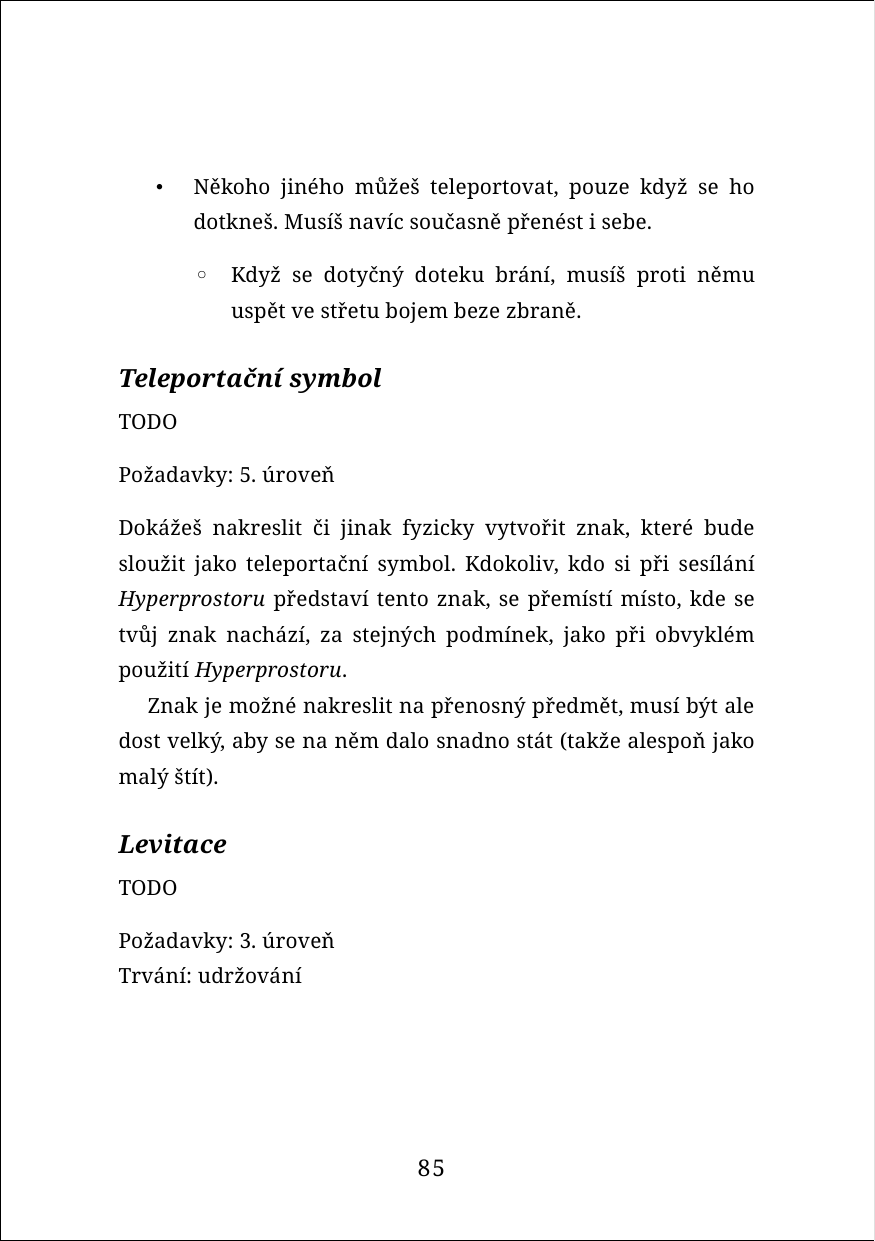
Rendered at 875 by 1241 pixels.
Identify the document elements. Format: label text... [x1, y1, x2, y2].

list Někoho jiného můžeš teleportovat, pouze když se ho dotkneš. Musíš navíc současně přenést i sebe. [156, 172, 756, 236]
text Požadavky: 3. úroveň Trvání: udržování [118, 926, 756, 990]
list Když se dotyčný doteku brání, musíš proti němu uspět ve střetu bojem beze zbraně. [193, 261, 756, 324]
text TODO [118, 407, 756, 435]
text Požadavky: 5. úroveň [118, 460, 756, 488]
subtitle Teleportační symbol [118, 361, 756, 395]
subtitle Levitace [118, 827, 756, 861]
text Dokážeš nakreslit či jinak fyzicky vytvořit znak, které bude sloužit jako teleportační symbol. Kdokoliv, kdo si při sesílání Hyperprostoru představí tento znak, se přemístí místo, kde se tvůj znak nachází, za stejných podmínek, jako při obvyklém použití Hyperprostoru. Znak je možné nakreslit na přenosný předmět, musí být ale dost velký, aby se na něm dalo snadno stát (takže alespoň jako malý štít). [118, 513, 756, 790]
text TODO [118, 873, 756, 901]
